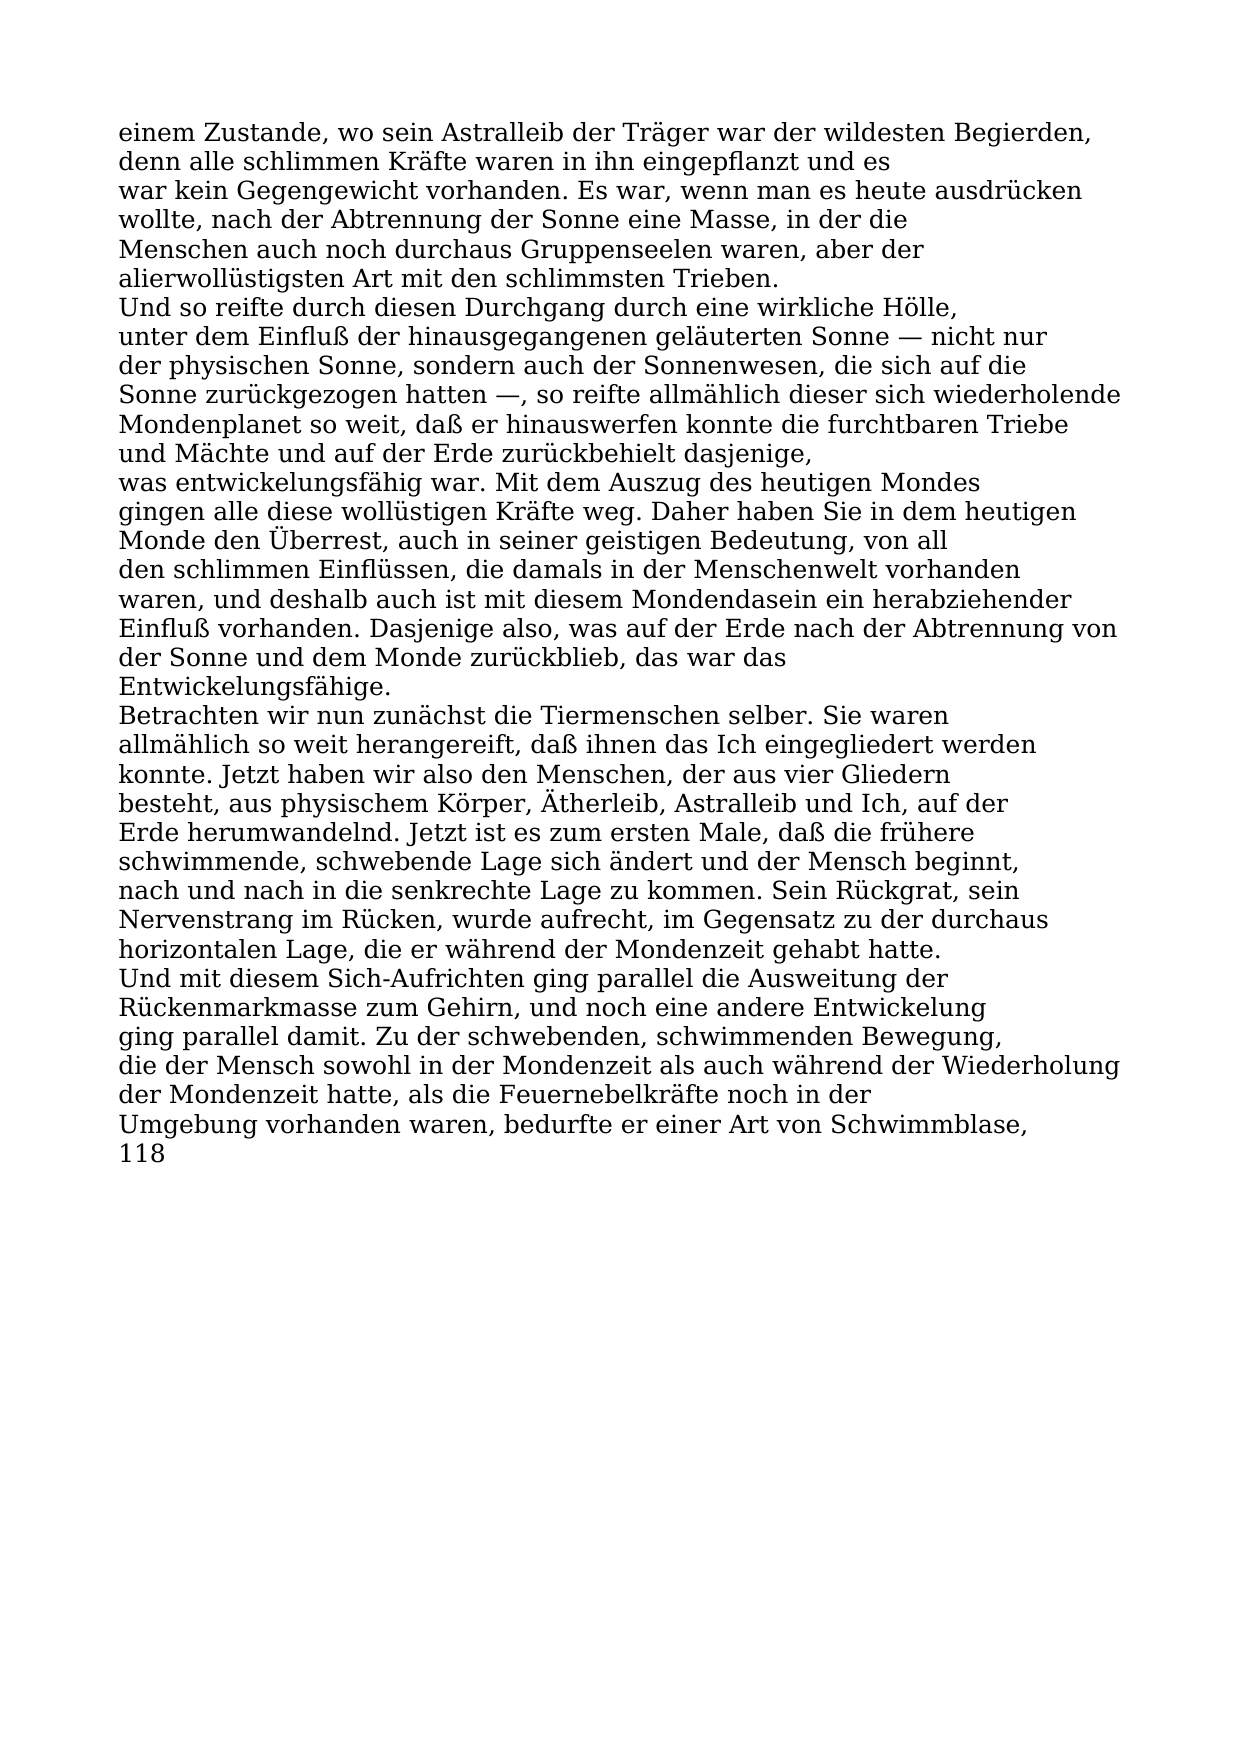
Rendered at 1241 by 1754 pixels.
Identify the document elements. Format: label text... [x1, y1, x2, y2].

text Menschen auch noch durchaus Gruppenseelen waren, aber der alierwollüstigsten Art mit den schlimmsten Trieben. [118, 235, 1122, 293]
text schwimmende, schwebende Lage sich ändert und der Mensch beginnt, [118, 847, 1122, 876]
text was entwickelungsfähig war. Mit dem Auszug des heutigen Mondes [118, 468, 1122, 497]
text Und mit diesem Sich-Aufrichten ging parallel die Ausweitung der [118, 964, 1122, 993]
text Sonne zurückgezogen hatten —, so reifte allmählich dieser sich wiederholende Mondenplanet so weit, daß er hinauswerfen konnte die furchtbaren Triebe und Mächte und auf der Erde zurückbehielt dasjenige, [118, 381, 1122, 468]
text unter dem Einfluß der hinausgegangenen geläuterten Sonne — nicht nur [118, 322, 1122, 351]
text Entwickelungsfähige. [118, 672, 1122, 701]
text Umgebung vorhanden waren, bedurfte er einer Art von Schwimmblase, [118, 1110, 1122, 1139]
text einem Zustande, wo sein Astralleib der Träger war der wildesten Begierden, denn alle schlimmen Kräfte waren in ihn eingepflanzt und es [118, 118, 1122, 176]
text Rückenmarkmasse zum Gehirn, und noch eine andere Entwickelung [118, 993, 1122, 1022]
text Erde herumwandelnd. Jetzt ist es zum ersten Male, daß die frühere [118, 818, 1122, 847]
text waren, und deshalb auch ist mit diesem Mondendasein ein herabziehender Einfluß vorhanden. Dasjenige also, was auf der Erde nach der Abtrennung von der Sonne und dem Monde zurückblieb, das war das [118, 585, 1122, 672]
text Und so reifte durch diesen Durchgang durch eine wirkliche Hölle, [118, 293, 1122, 322]
text 118 [118, 1139, 1122, 1168]
text die der Mensch sowohl in der Mondenzeit als auch während der Wiederholung der Mondenzeit hatte, als die Feuernebelkräfte noch in der [118, 1051, 1122, 1110]
text der physischen Sonne, sondern auch der Sonnenwesen, die sich auf die [118, 351, 1122, 381]
text Nervenstrang im Rücken, wurde aufrecht, im Gegensatz zu der durchaus horizontalen Lage, die er während der Mondenzeit gehabt hatte. [118, 906, 1122, 964]
text nach und nach in die senkrechte Lage zu kommen. Sein Rückgrat, sein [118, 876, 1122, 906]
text besteht, aus physischem Körper, Ätherleib, Astralleib und Ich, auf der [118, 789, 1122, 818]
text war kein Gegengewicht vorhanden. Es war, wenn man es heute ausdrücken wollte, nach der Abtrennung der Sonne eine Masse, in der die [118, 176, 1122, 235]
text Betrachten wir nun zunächst die Tiermenschen selber. Sie waren [118, 701, 1122, 731]
text gingen alle diese wollüstigen Kräfte weg. Daher haben Sie in dem heutigen Monde den Überrest, auch in seiner geistigen Bedeutung, von all [118, 497, 1122, 556]
text allmählich so weit herangereift, daß ihnen das Ich eingegliedert werden konnte. Jetzt haben wir also den Menschen, der aus vier Gliedern [118, 731, 1122, 789]
text den schlimmen Einflüssen, die damals in der Menschenwelt vorhanden [118, 556, 1122, 585]
text ging parallel damit. Zu der schwebenden, schwimmenden Bewegung, [118, 1022, 1122, 1051]
